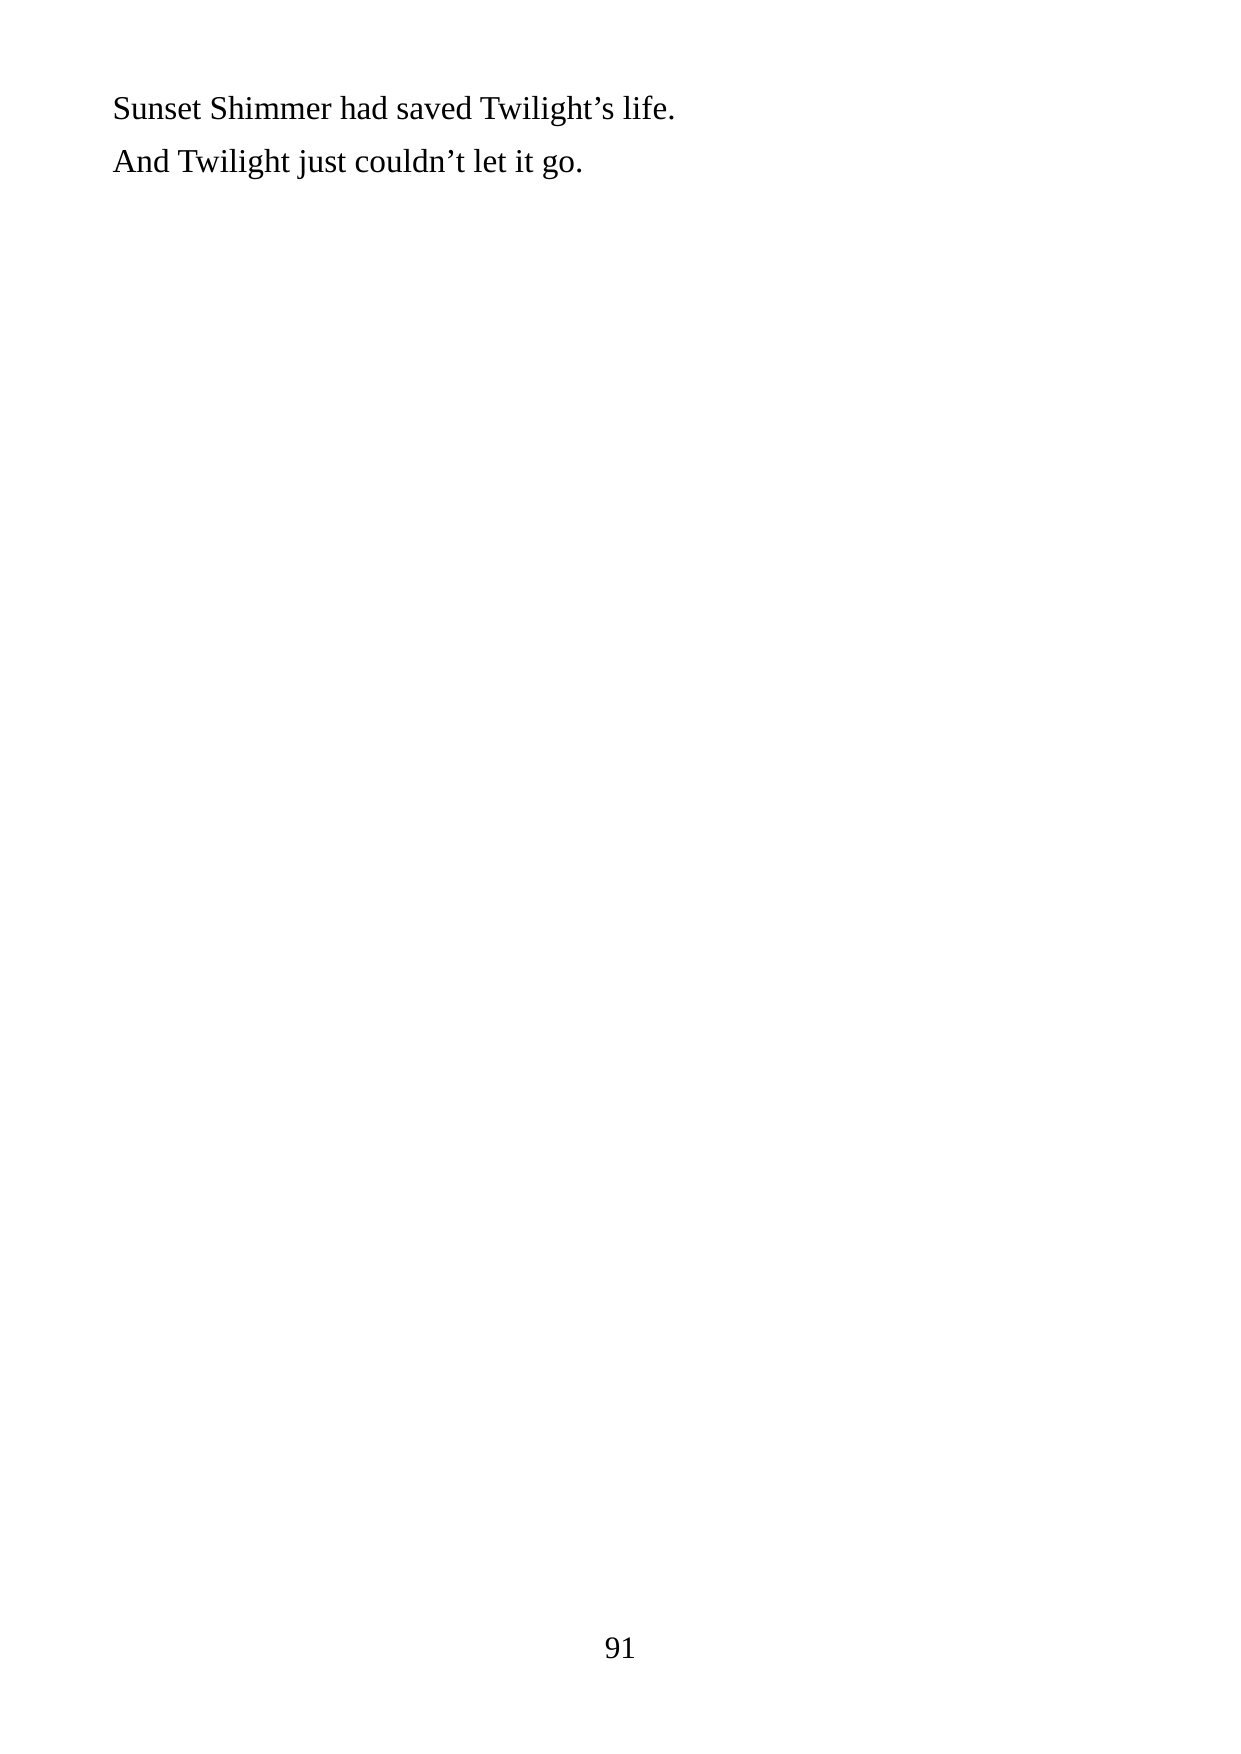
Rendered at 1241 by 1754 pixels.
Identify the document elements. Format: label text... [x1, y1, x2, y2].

text And Twilight just couldn’t let it go. [88, 141, 1152, 180]
text Sunset Shimmer had saved Twilight’s life. [88, 88, 1152, 127]
